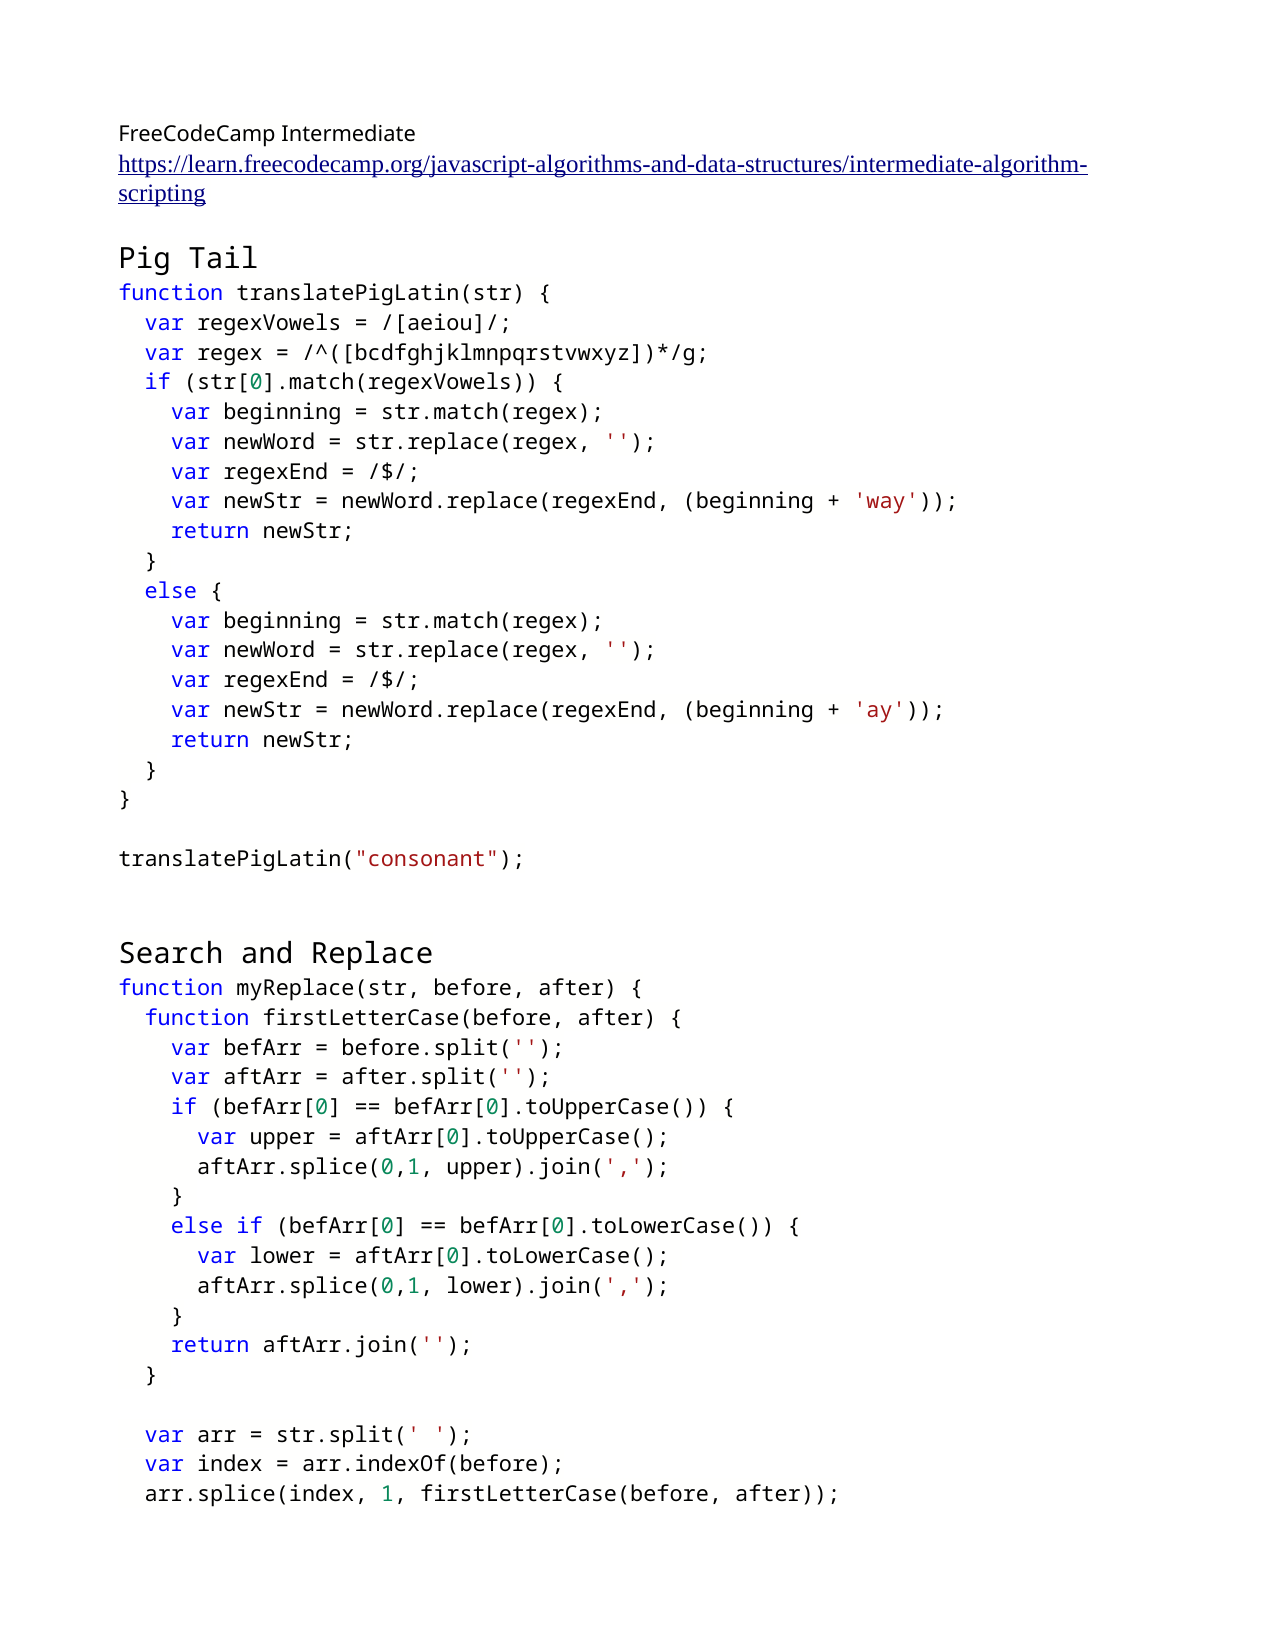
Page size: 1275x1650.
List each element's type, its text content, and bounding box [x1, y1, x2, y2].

text aftArr.splice(0,1, lower).join(','); [118, 1270, 1157, 1299]
text if (str[0].match(regexVowels)) { [118, 366, 1157, 396]
text var newWord = str.replace(regex, ''); [118, 426, 1157, 456]
text var lower = aftArr[0].toLowerCase(); [118, 1240, 1157, 1270]
text var befArr = before.split(''); [118, 1031, 1157, 1061]
text else if (befArr[0] == befArr[0].toLowerCase()) { [118, 1210, 1157, 1240]
text } [118, 1299, 1157, 1329]
text } [118, 545, 1157, 575]
text var arr = str.split(' '); [118, 1419, 1157, 1448]
text var upper = aftArr[0].toUpperCase(); [118, 1121, 1157, 1151]
text var regexEnd = /$/; [118, 456, 1157, 485]
text } [118, 753, 1157, 783]
text var beginning = str.match(regex); [118, 396, 1157, 426]
text return aftArr.join(''); [118, 1329, 1157, 1359]
text translatePigLatin("consonant"); [118, 843, 1157, 873]
text Search and Replace [118, 932, 1157, 972]
text if (befArr[0] == befArr[0].toUpperCase()) { [118, 1091, 1157, 1121]
text function myReplace(str, before, after) { [118, 972, 1157, 1002]
text return newStr; [118, 515, 1157, 545]
text var regexEnd = /$/; [118, 664, 1157, 694]
text } [118, 1359, 1157, 1389]
text var index = arr.indexOf(before); [118, 1448, 1157, 1478]
text var aftArr = after.split(''); [118, 1061, 1157, 1091]
text else { [118, 575, 1157, 604]
text var newStr = newWord.replace(regexEnd, (beginning + 'way')); [118, 485, 1157, 515]
text FreeCodeCamp Intermediate https://learn.freecodecamp.org/javascript-algorithms-and-data-structures/intermediate-algorithm-scripting Pig Tail function translatePigLatin(str) { [118, 118, 1157, 307]
text } [118, 783, 1157, 813]
text var newWord = str.replace(regex, ''); [118, 634, 1157, 664]
text arr.splice(index, 1, firstLetterCase(before, after)); [118, 1478, 1157, 1508]
text var regexVowels = /[aeiou]/; [118, 307, 1157, 336]
text return newStr; [118, 724, 1157, 753]
text } [118, 1180, 1157, 1210]
text function firstLetterCase(before, after) { [118, 1002, 1157, 1031]
text var regex = /^([bcdfghjklmnpqrstvwxyz])*/g; [118, 336, 1157, 366]
text var newStr = newWord.replace(regexEnd, (beginning + 'ay')); [118, 694, 1157, 724]
text var beginning = str.match(regex); [118, 604, 1157, 634]
text aftArr.splice(0,1, upper).join(','); [118, 1151, 1157, 1180]
